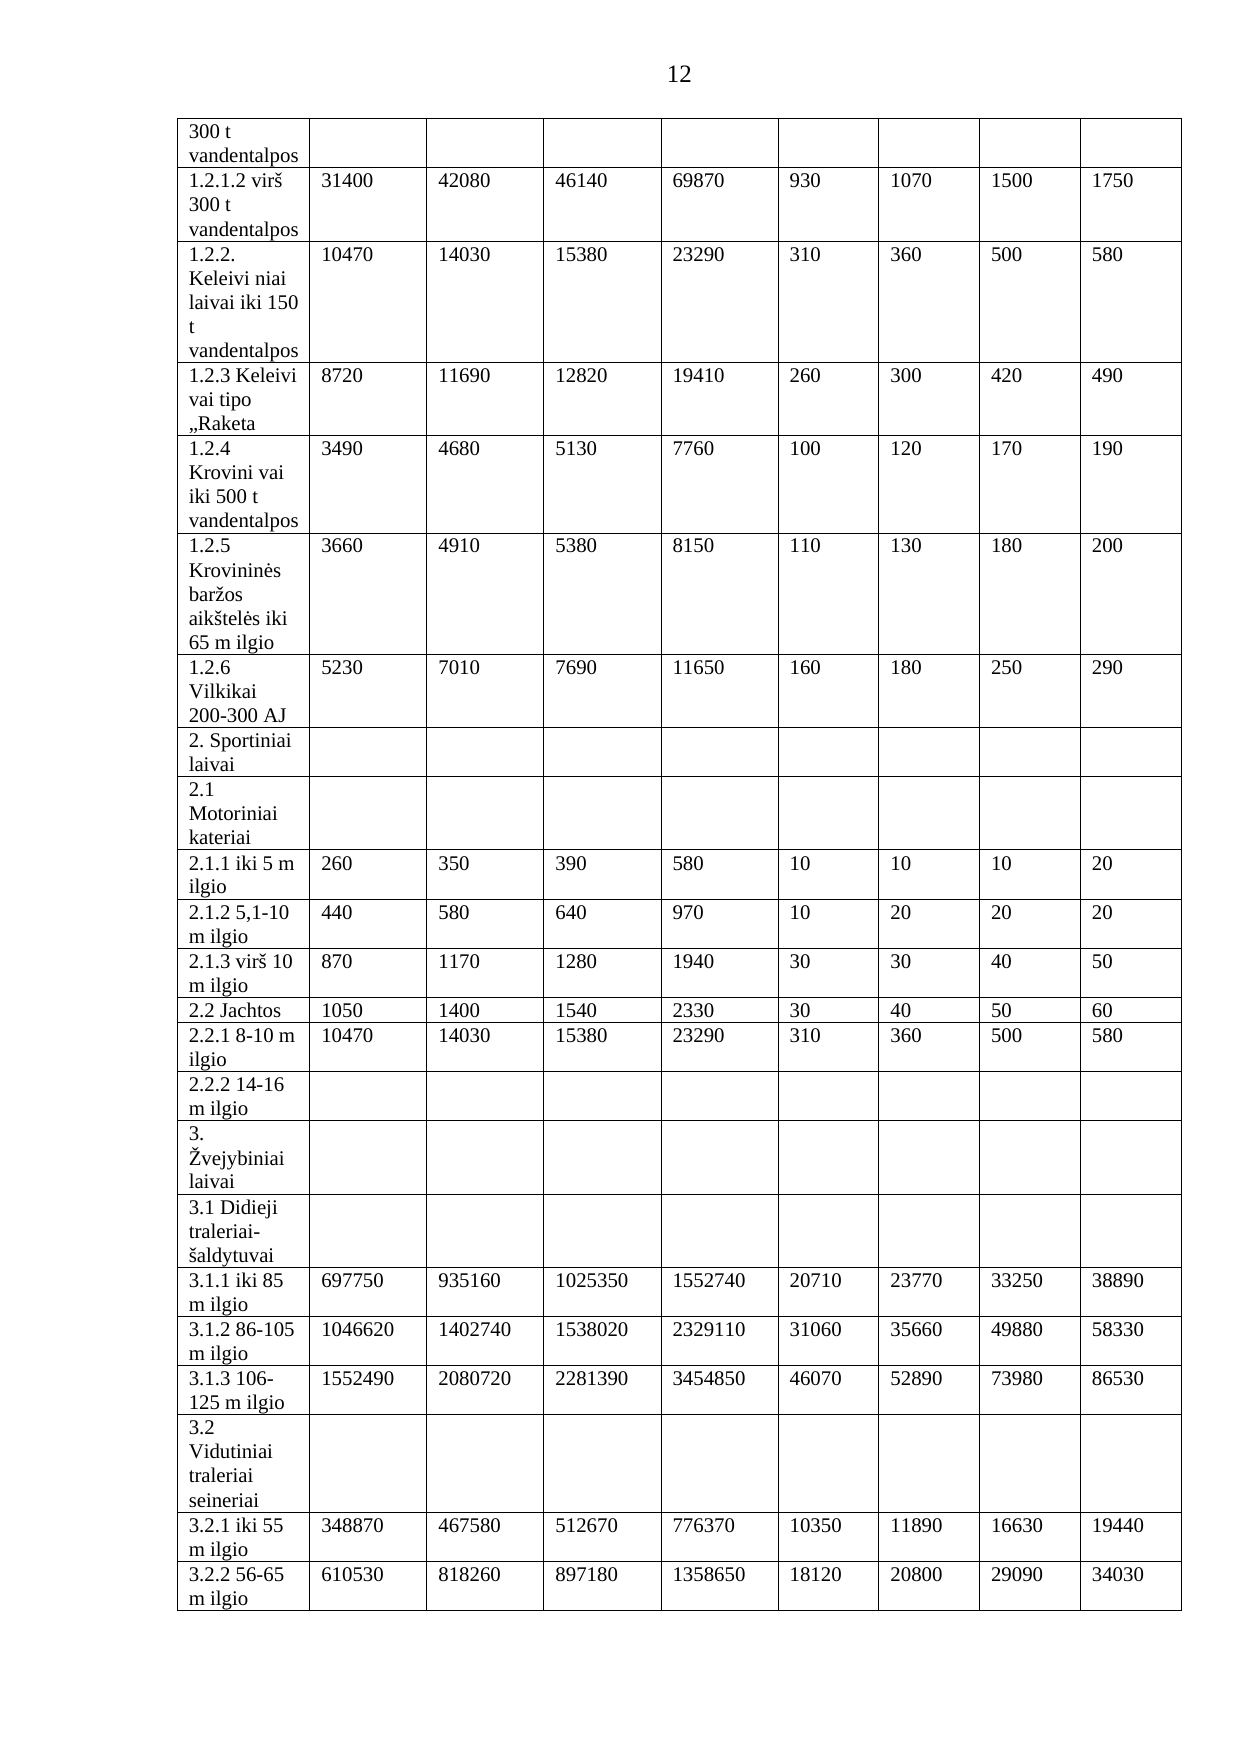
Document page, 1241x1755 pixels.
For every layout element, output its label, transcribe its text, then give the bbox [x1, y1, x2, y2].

table_cell 69870 [662, 168, 778, 241]
table_cell [662, 777, 778, 849]
table_cell 467580 [427, 1513, 543, 1561]
table_cell 10 [980, 850, 1080, 898]
table_cell 60 [1081, 998, 1181, 1022]
table_cell 1025350 [544, 1268, 661, 1316]
table_cell [427, 728, 543, 776]
table_cell 3.1.2 86-105 m ilgio [178, 1317, 309, 1365]
table_cell 14030 [427, 1023, 543, 1071]
table_cell [1081, 1121, 1181, 1193]
table_cell 50 [1081, 949, 1181, 997]
table_cell 12820 [544, 363, 661, 435]
table_cell 8150 [662, 534, 778, 654]
table_cell 130 [879, 534, 979, 654]
table_cell 40 [980, 949, 1080, 997]
table_cell 120 [879, 436, 979, 532]
table_cell 14030 [427, 242, 543, 362]
table_cell 1.2.3 Keleivi vai tipo „Raketa [178, 363, 309, 435]
table_cell 200 [1081, 534, 1181, 654]
table_cell 5380 [544, 534, 661, 654]
table_cell 10 [779, 900, 878, 948]
table_cell [879, 777, 979, 849]
table_cell 11890 [879, 1513, 979, 1561]
table_cell 3454850 [662, 1366, 778, 1414]
table_cell [310, 1195, 426, 1267]
table_cell 1.2.2. Keleivi niai laivai iki 150 t vandentalpos [178, 242, 309, 362]
table_cell 1070 [879, 168, 979, 241]
table_cell 3.2.1 iki 55 m ilgio [178, 1513, 309, 1561]
table_cell 5130 [544, 436, 661, 532]
table_cell 3.1 Didieji traleriai-šaldytuvai [178, 1195, 309, 1267]
table_cell 1.2.4 Krovini vai iki 500 t vandentalpos [178, 436, 309, 532]
table_cell 2080720 [427, 1366, 543, 1414]
table_cell [1081, 777, 1181, 849]
table_cell 1046620 [310, 1317, 426, 1365]
table_cell [779, 1195, 878, 1267]
table_cell 16630 [980, 1513, 1080, 1561]
table_cell [662, 1195, 778, 1267]
table_cell 3.1.1 iki 85 m ilgio [178, 1268, 309, 1316]
table_cell [1081, 1415, 1181, 1512]
table_cell 2281390 [544, 1366, 661, 1414]
table_cell [427, 1195, 543, 1267]
table_cell 930 [779, 168, 878, 241]
table_cell 300 [879, 363, 979, 435]
table_cell 10 [779, 850, 878, 898]
table_cell 440 [310, 900, 426, 948]
table_cell 390 [544, 850, 661, 898]
table_cell 2329110 [662, 1317, 778, 1365]
table_cell [980, 777, 1080, 849]
table_cell [779, 777, 878, 849]
table_cell 250 [980, 655, 1080, 727]
table_cell 10 [879, 850, 979, 898]
table_cell 260 [310, 850, 426, 898]
table_cell [427, 1072, 543, 1120]
table_cell 260 [779, 363, 878, 435]
table_cell [310, 1415, 426, 1512]
table_cell 870 [310, 949, 426, 997]
table_cell [779, 728, 878, 776]
table_cell [879, 728, 979, 776]
table_cell 110 [779, 534, 878, 654]
table_cell 2.1 Motoriniai kateriai [178, 777, 309, 849]
table_cell [310, 777, 426, 849]
table_cell 31400 [310, 168, 426, 241]
table_cell [980, 728, 1080, 776]
table_cell 310 [779, 1023, 878, 1071]
table_cell 35660 [879, 1317, 979, 1365]
table_cell [427, 1415, 543, 1512]
table_cell [980, 1195, 1080, 1267]
table_cell [662, 728, 778, 776]
table_cell 3490 [310, 436, 426, 532]
table_cell [1081, 1195, 1181, 1267]
table_cell 86530 [1081, 1366, 1181, 1414]
table_cell 42080 [427, 168, 543, 241]
table_cell [427, 119, 543, 167]
table_cell 776370 [662, 1513, 778, 1561]
table_cell 935160 [427, 1268, 543, 1316]
table_cell 7010 [427, 655, 543, 727]
table_cell 1552740 [662, 1268, 778, 1316]
table_cell 2.2 Jachtos [178, 998, 309, 1022]
table_cell 580 [1081, 1023, 1181, 1071]
table_cell 8720 [310, 363, 426, 435]
table_cell 190 [1081, 436, 1181, 532]
table_cell 348870 [310, 1513, 426, 1561]
table_cell 3660 [310, 534, 426, 654]
table_cell 1.2.1.2 virš 300 t vandentalpos [178, 168, 309, 241]
table_cell 180 [879, 655, 979, 727]
table_cell 50 [980, 998, 1080, 1022]
table_cell [544, 777, 661, 849]
table_cell 5230 [310, 655, 426, 727]
table_cell 49880 [980, 1317, 1080, 1365]
table_cell 7690 [544, 655, 661, 727]
table_cell 360 [879, 1023, 979, 1071]
table_cell [779, 1415, 878, 1512]
table_cell 52890 [879, 1366, 979, 1414]
table_cell [980, 119, 1080, 167]
table_cell [980, 1415, 1080, 1512]
table_cell [980, 1072, 1080, 1120]
table_cell 2.2.2 14-16 m ilgio [178, 1072, 309, 1120]
table_cell [310, 1121, 426, 1193]
table_cell 38890 [1081, 1268, 1181, 1316]
table_cell 3. Žvejybiniai laivai [178, 1121, 309, 1193]
table_cell 610530 [310, 1562, 426, 1610]
table_cell 2.1.2 5,1-10 m ilgio [178, 900, 309, 948]
table_cell 1940 [662, 949, 778, 997]
table_cell 2.1.3 virš 10 m ilgio [178, 949, 309, 997]
table_cell 2330 [662, 998, 778, 1022]
table_cell 580 [427, 900, 543, 948]
table_cell 360 [879, 242, 979, 362]
table_cell 500 [980, 1023, 1080, 1071]
table_cell 1750 [1081, 168, 1181, 241]
table_cell 1402740 [427, 1317, 543, 1365]
table_cell 30 [779, 949, 878, 997]
table_cell 290 [1081, 655, 1181, 727]
table_cell [544, 1415, 661, 1512]
table_cell 20 [1081, 850, 1181, 898]
table_cell 500 [980, 242, 1080, 362]
table_cell 46070 [779, 1366, 878, 1414]
table_cell 970 [662, 900, 778, 948]
table_cell 4680 [427, 436, 543, 532]
table_cell 1.2.6 Vilkikai 200-300 AJ [178, 655, 309, 727]
table_cell [879, 1195, 979, 1267]
table_cell [662, 1121, 778, 1193]
table_cell [879, 1121, 979, 1193]
table_cell [662, 1072, 778, 1120]
table_cell 18120 [779, 1562, 878, 1610]
table_cell 19410 [662, 363, 778, 435]
table_cell 11650 [662, 655, 778, 727]
table_cell 15380 [544, 242, 661, 362]
table_cell [427, 1121, 543, 1193]
table_cell 20 [1081, 900, 1181, 948]
table_cell 7760 [662, 436, 778, 532]
table_cell 58330 [1081, 1317, 1181, 1365]
table_cell 23290 [662, 242, 778, 362]
table_cell [544, 1121, 661, 1193]
table_cell 420 [980, 363, 1080, 435]
table_cell [1081, 1072, 1181, 1120]
table_cell 350 [427, 850, 543, 898]
table_cell 310 [779, 242, 878, 362]
table_cell [310, 1072, 426, 1120]
table_cell 15380 [544, 1023, 661, 1071]
table_cell 30 [779, 998, 878, 1022]
table_cell 1280 [544, 949, 661, 997]
table_cell 31060 [779, 1317, 878, 1365]
table_cell 73980 [980, 1366, 1080, 1414]
table_cell [879, 1415, 979, 1512]
table_cell 3.1.3 106-125 m ilgio [178, 1366, 309, 1414]
table_cell 23770 [879, 1268, 979, 1316]
table_cell 10350 [779, 1513, 878, 1561]
table_cell 1400 [427, 998, 543, 1022]
table_cell [427, 777, 543, 849]
table_cell [544, 1195, 661, 1267]
table_cell 20710 [779, 1268, 878, 1316]
table_cell 11690 [427, 363, 543, 435]
table_cell 10470 [310, 242, 426, 362]
table_cell 1540 [544, 998, 661, 1022]
table_cell 580 [1081, 242, 1181, 362]
table_cell 490 [1081, 363, 1181, 435]
table_cell 30 [879, 949, 979, 997]
table_cell [879, 119, 979, 167]
table_cell [662, 119, 778, 167]
table_cell 20 [879, 900, 979, 948]
table_cell 46140 [544, 168, 661, 241]
table_cell 1358650 [662, 1562, 778, 1610]
table_cell 640 [544, 900, 661, 948]
table_cell 20 [980, 900, 1080, 948]
table_cell [544, 1072, 661, 1120]
table_cell 3.2 Vidutiniai traleriai seineriai [178, 1415, 309, 1512]
table_cell 33250 [980, 1268, 1080, 1316]
table_cell 512670 [544, 1513, 661, 1561]
table_cell 580 [662, 850, 778, 898]
table_cell [1081, 119, 1181, 167]
table_cell [779, 1121, 878, 1193]
table_cell [1081, 728, 1181, 776]
table_cell 1170 [427, 949, 543, 997]
table_cell [980, 1121, 1080, 1193]
table_cell [779, 1072, 878, 1120]
table_cell 2. Sportiniai laivai [178, 728, 309, 776]
table_cell [544, 119, 661, 167]
table_cell 19440 [1081, 1513, 1181, 1561]
table_cell 10470 [310, 1023, 426, 1071]
table_cell 3.2.2 56-65 m ilgio [178, 1562, 309, 1610]
table_cell 23290 [662, 1023, 778, 1071]
table_cell 2.1.1 iki 5 m ilgio [178, 850, 309, 898]
table_cell 180 [980, 534, 1080, 654]
table_cell [544, 728, 661, 776]
table_cell 300 t vandentalpos [178, 119, 309, 167]
table_cell 697750 [310, 1268, 426, 1316]
table_cell 1050 [310, 998, 426, 1022]
table_cell 818260 [427, 1562, 543, 1610]
table_cell 4910 [427, 534, 543, 654]
table_cell 40 [879, 998, 979, 1022]
table_cell [310, 728, 426, 776]
table_cell [879, 1072, 979, 1120]
table_cell 100 [779, 436, 878, 532]
table_cell [310, 119, 426, 167]
table_cell 1552490 [310, 1366, 426, 1414]
table_cell 2.2.1 8-10 m ilgio [178, 1023, 309, 1071]
table_cell 1500 [980, 168, 1080, 241]
table_cell [662, 1415, 778, 1512]
table_cell 170 [980, 436, 1080, 532]
table_cell 1.2.5 Krovininės baržos aikštelės iki 65 m ilgio [178, 534, 309, 654]
table_cell 29090 [980, 1562, 1080, 1610]
table_cell 20800 [879, 1562, 979, 1610]
table_cell [779, 119, 878, 167]
table_cell 897180 [544, 1562, 661, 1610]
table_cell 34030 [1081, 1562, 1181, 1610]
table_cell 1538020 [544, 1317, 661, 1365]
table_cell 160 [779, 655, 878, 727]
